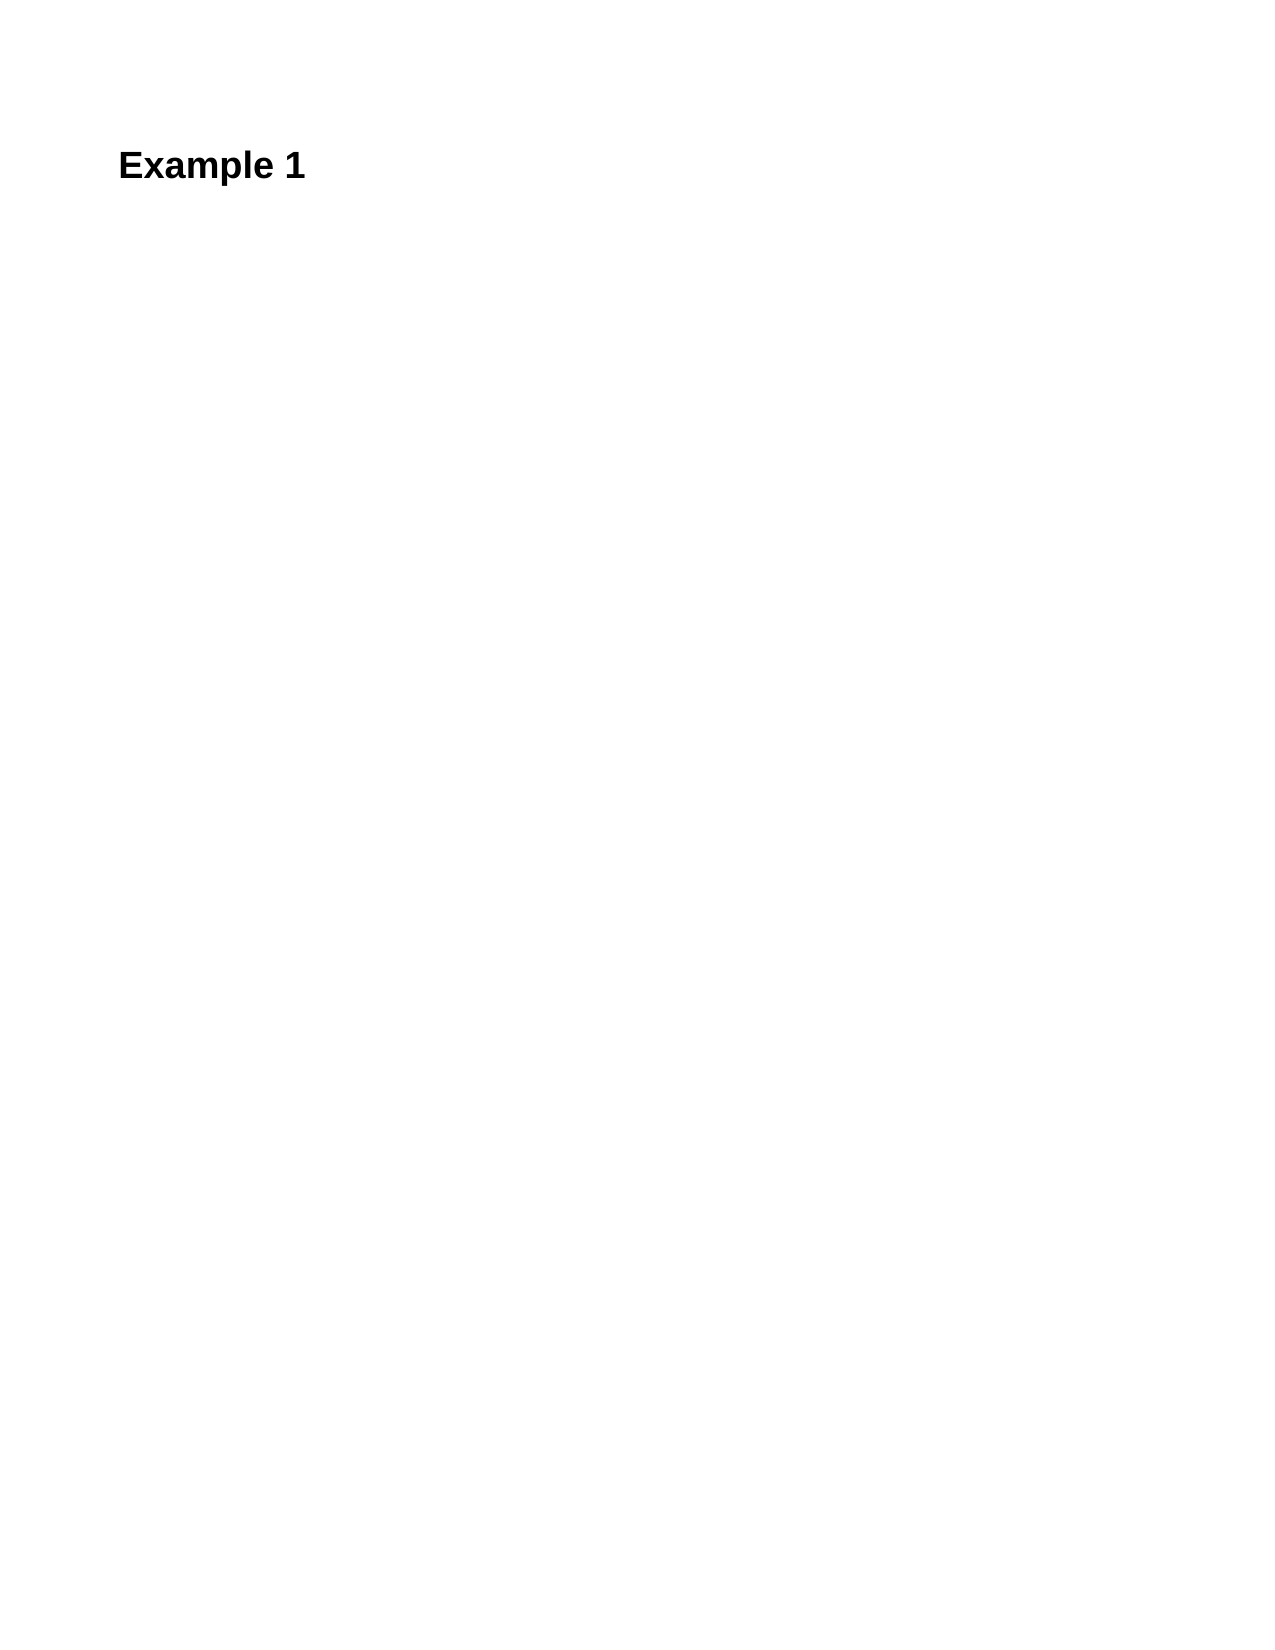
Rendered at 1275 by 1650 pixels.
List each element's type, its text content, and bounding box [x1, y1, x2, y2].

subtitle Example 1 [118, 143, 1157, 187]
